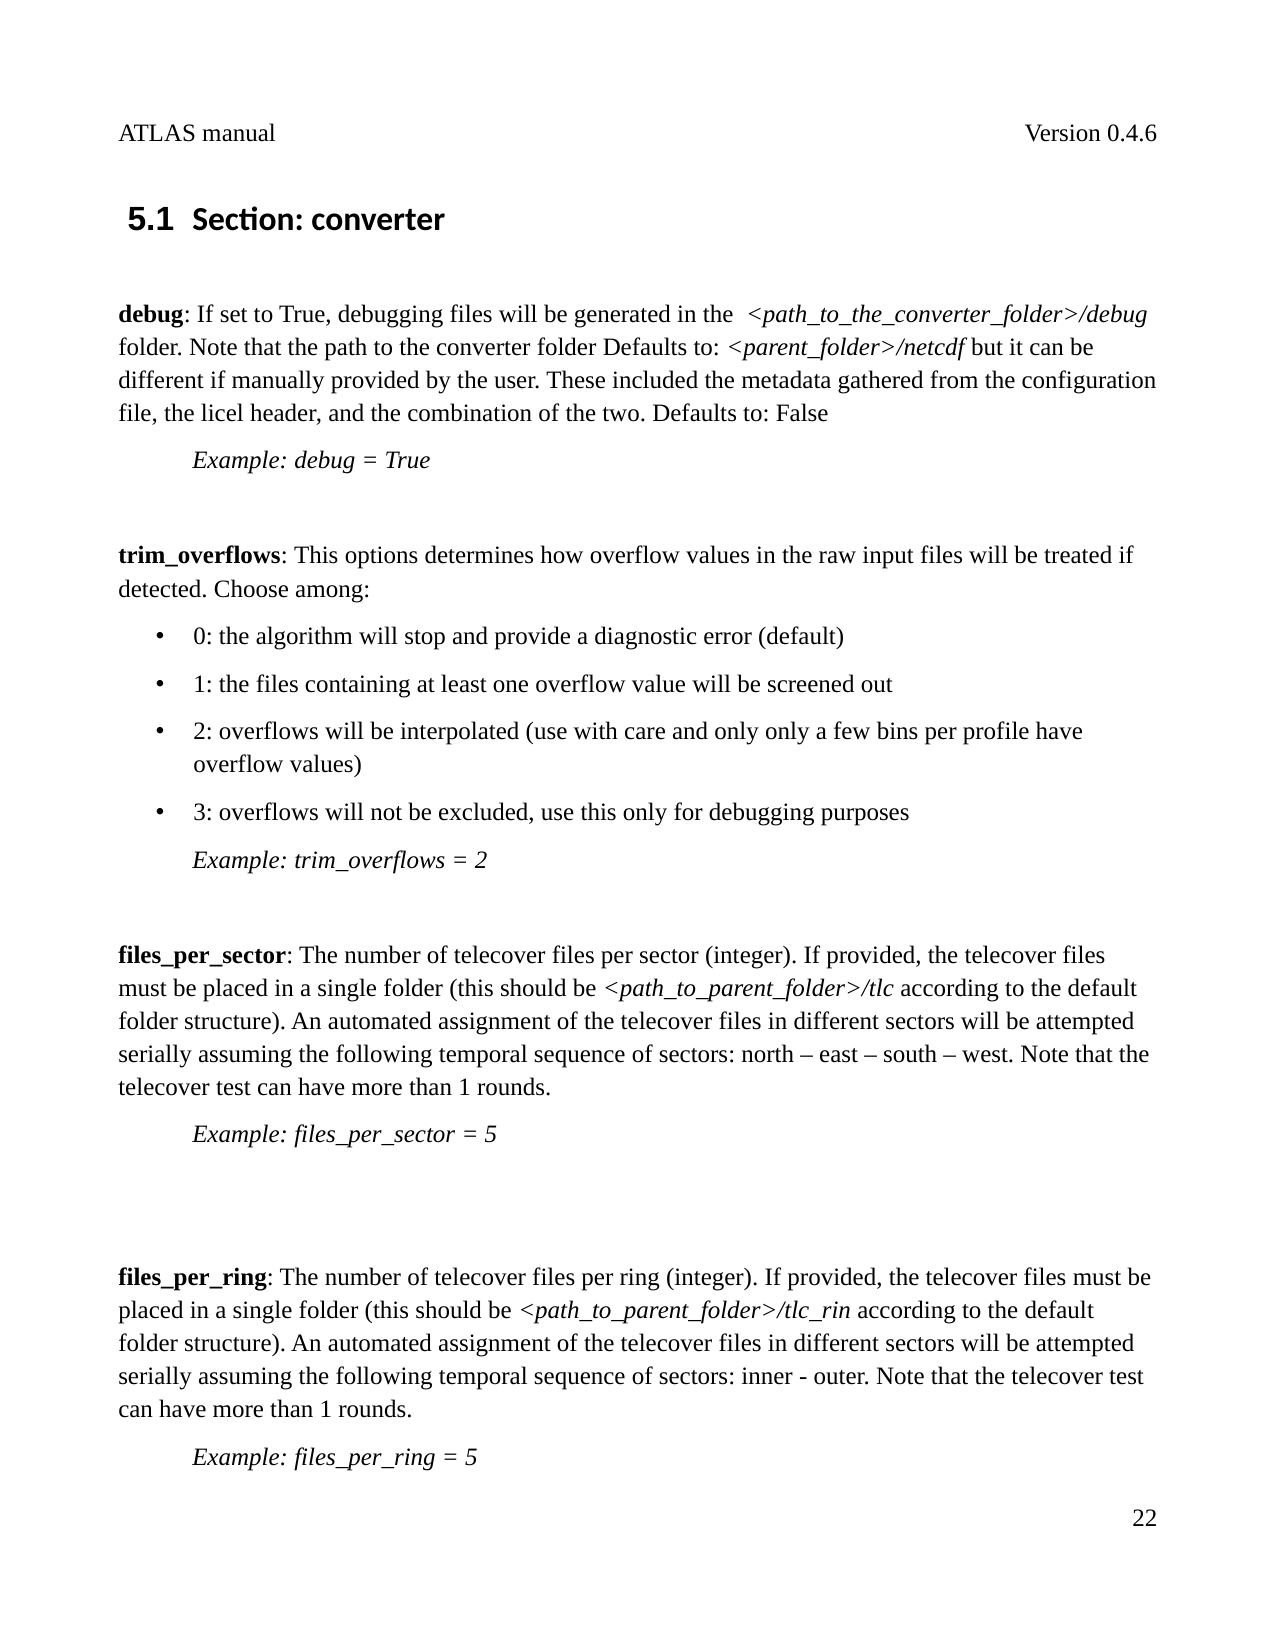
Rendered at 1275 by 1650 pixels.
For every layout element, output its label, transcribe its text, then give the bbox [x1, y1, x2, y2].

list 2: overflows will be interpolated (use with care and only only a few bins per profile have overflow values) [156, 716, 1157, 778]
list 1: the files containing at least one overflow value will be screened out [156, 669, 1157, 698]
text files_per_ring: The number of telecover files per ring (integer). If provided, the telecover files must be placed in a single folder (this should be <path_to_parent_folder>/tlc_rin according to the default folder structure). An automated assignment of the telecover files in different sectors will be attempted serially assuming the following temporal sequence of sectors: inner - outer. Note that the telecover test can have more than 1 rounds. [118, 1262, 1157, 1423]
text Example: files_per_ring = 5 [118, 1442, 1157, 1471]
list 3: overflows will not be excluded, use this only for debugging purposes [156, 797, 1157, 826]
text Example: debug = True [118, 445, 1157, 474]
text Example: trim_overflows = 2 [118, 845, 1157, 873]
subtitle Section: converter [118, 198, 1157, 239]
text Example: files_per_sector = 5 [118, 1119, 1157, 1148]
text files_per_sector: The number of telecover files per sector (integer). If provided, the telecover files must be placed in a single folder (this should be <path_to_parent_folder>/tlc according to the default folder structure). An automated assignment of the telecover files in different sectors will be attempted serially assuming the following temporal sequence of sectors: north – east – south – west. Note that the telecover test can have more than 1 rounds. [118, 940, 1157, 1101]
text trim_overflows: This options determines how overflow values in the raw input files will be treated if detected. Choose among: [118, 541, 1157, 602]
text debug: If set to True, debugging files will be generated in the <path_to_the_converter_folder>/debug folder. Note that the path to the converter folder Defaults to: <parent_folder>/netcdf but it can be different if manually provided by the user. These included the metadata gathered from the configuration file, the licel header, and the combination of the two. Defaults to: False [118, 299, 1157, 427]
list 0: the algorithm will stop and provide a diagnostic error (default) [156, 621, 1157, 650]
